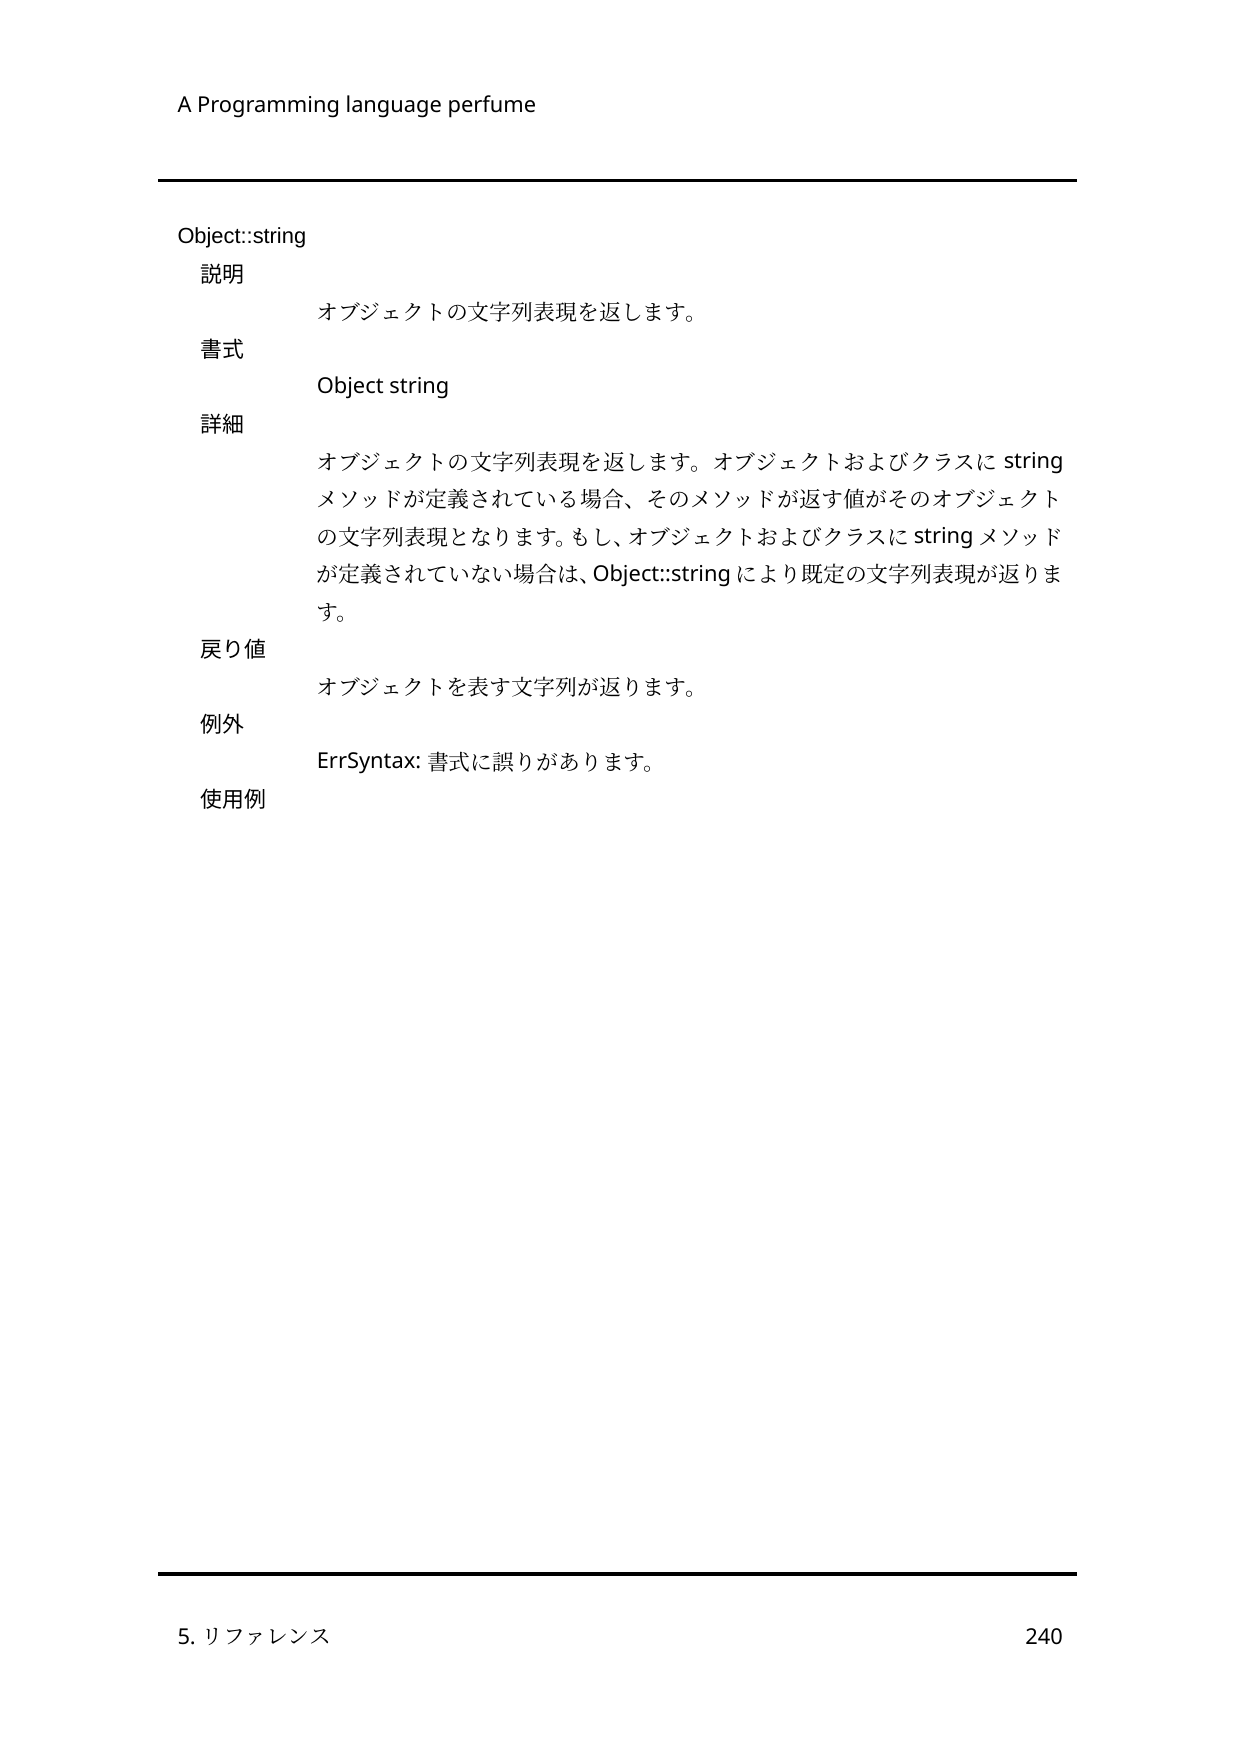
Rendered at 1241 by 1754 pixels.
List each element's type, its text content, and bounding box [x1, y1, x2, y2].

table_cell 使用例 [200, 779, 317, 854]
table_cell 詳細 [200, 404, 317, 629]
table_cell [317, 779, 1063, 854]
table_cell 書式 [200, 329, 317, 404]
table_cell 戻り値 [200, 629, 317, 704]
table_header オブジェクトの文字列表現を返します。 [317, 254, 1063, 329]
table_header 説明 [200, 254, 317, 329]
subtitle Object::string [177, 217, 1063, 254]
table_cell Object string [317, 329, 1063, 404]
table_cell オブジェクトを表す文字列が返ります。 [317, 629, 1063, 704]
table_cell ErrSyntax: 書式に誤りがあります。 [317, 704, 1063, 779]
table_cell オブジェクトの文字列表現を返します。オブジェクトおよびクラスにstringメソッドが定義されている場合、そのメソッドが返す値がそのオブジェクトの文字列表現となります。もし、オブジェクトおよびクラスにstringメソッドが定義されていない場合は、Object::stringにより既定の文字列表現が返ります。 [317, 404, 1063, 629]
table_cell 例外 [200, 704, 317, 779]
